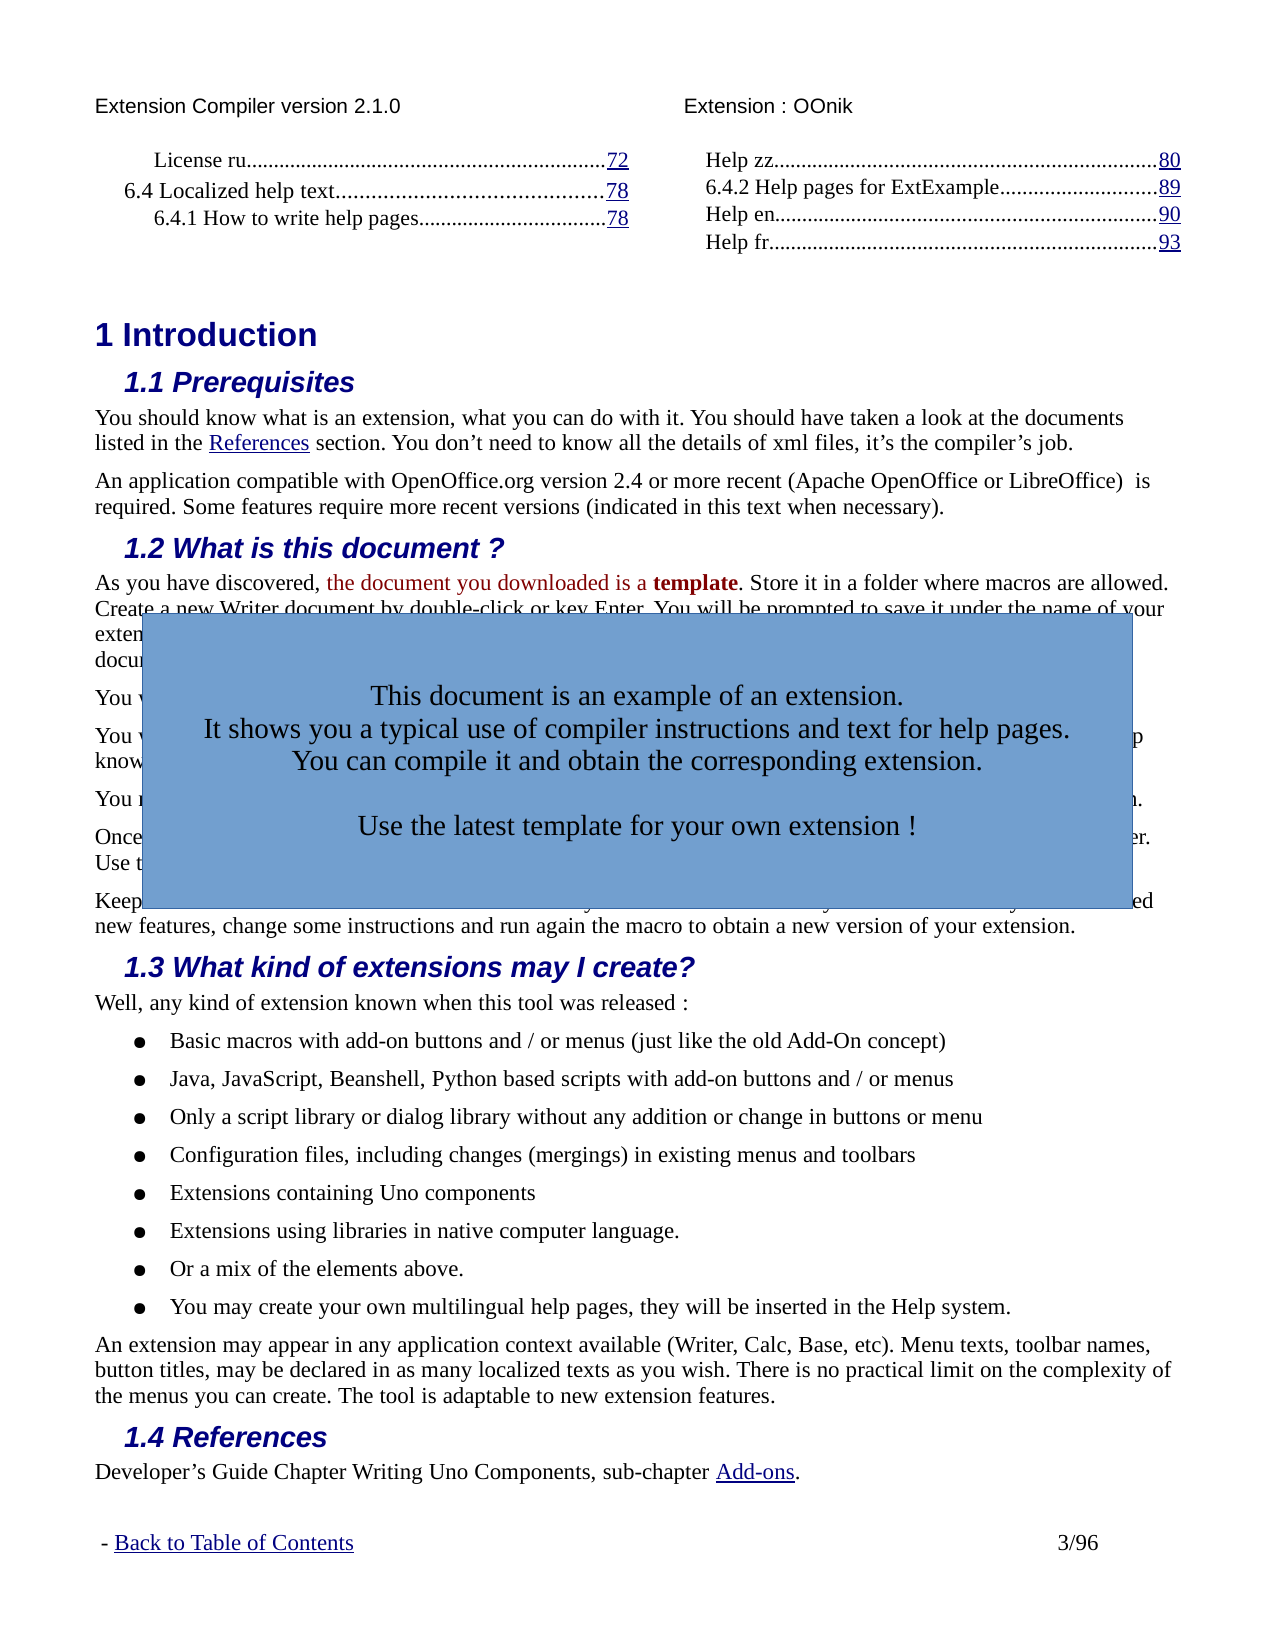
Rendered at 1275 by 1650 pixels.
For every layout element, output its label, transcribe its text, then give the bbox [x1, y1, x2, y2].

text License ru 72 [153, 147, 629, 172]
subtitle Introduction [94, 316, 1181, 353]
subtitle What kind of extensions may I create? [124, 951, 1181, 984]
text An extension may appear in any application context available (Writer, Calc, Base, etc). Menu texts, toolbar names, button titles, may be declared in as many localized texts as you wish. There is no practical limit on the complexity of the menus you can create. The tool is adaptable to new extension features. [94, 1332, 1181, 1408]
subtitle Prerequisites [124, 366, 1181, 398]
text Keep this document and its dedicated folder. Later if you are not satisfied with your extension or if you have added new features, change some instructions and run again the macro to obtain a new version of your extension. [94, 888, 1181, 939]
list You may create your own multilingual help pages, they will be inserted in the Help system. [132, 1294, 1181, 1319]
subtitle References [124, 1421, 1181, 1453]
text Help zz 80 [705, 147, 1181, 172]
text Help fr 93 [705, 230, 1181, 254]
list Java, JavaScript, Beanshell, Python based scripts with add-on buttons and / or menus [132, 1066, 1181, 1091]
text 6.4.2 Help pages for ExtExample 89 [705, 175, 1181, 199]
text An application compatible with OpenOffice.org version 2.4 or more recent (Apache OpenOffice or LibreOffice) is required. Some features require more recent versions (indicated in this text when necessary). [94, 468, 1181, 519]
subtitle What is this document ? [124, 532, 1181, 564]
text You should know what is an extension, what you can do with it. You should have taken a look at the documents listed in the References section. You don’t need to know all the details of xml files, it’s the compiler’s job. [94, 404, 1181, 456]
list Configuration files, including changes (mergings) in existing menus and toolbars [132, 1142, 1181, 1167]
list Extensions containing Uno components [132, 1180, 1181, 1205]
text Help en 90 [705, 202, 1181, 227]
text 6.4 Localized help text 78 [124, 178, 629, 203]
list Basic macros with add-on buttons and / or menus (just like the old Add-On concept) [132, 1028, 1181, 1053]
text 6.4.1 How to write help pages 78 [153, 206, 629, 231]
list Only a script library or dialog library without any addition or change in buttons or menu [132, 1104, 1181, 1129]
text Developer’s Guide Chapter Writing Uno Components, sub-chapter Add-ons. [94, 1459, 1181, 1485]
list Extensions using libraries in native computer language. [132, 1218, 1181, 1243]
text Well, any kind of extension known when this tool was released : [94, 990, 1181, 1015]
list Or a mix of the elements above. [132, 1256, 1181, 1281]
text As you have discovered, the document you downloaded is a template. Store it in a folder where macros are allowed. Create a new Writer document by double-click or key Enter. You will be prompted to save it under the name of your extension in a dedicated folder where macro execution is allowed. Do not put the version in this name. Now the document title and header display the filename of the document. [94, 570, 1181, 672]
